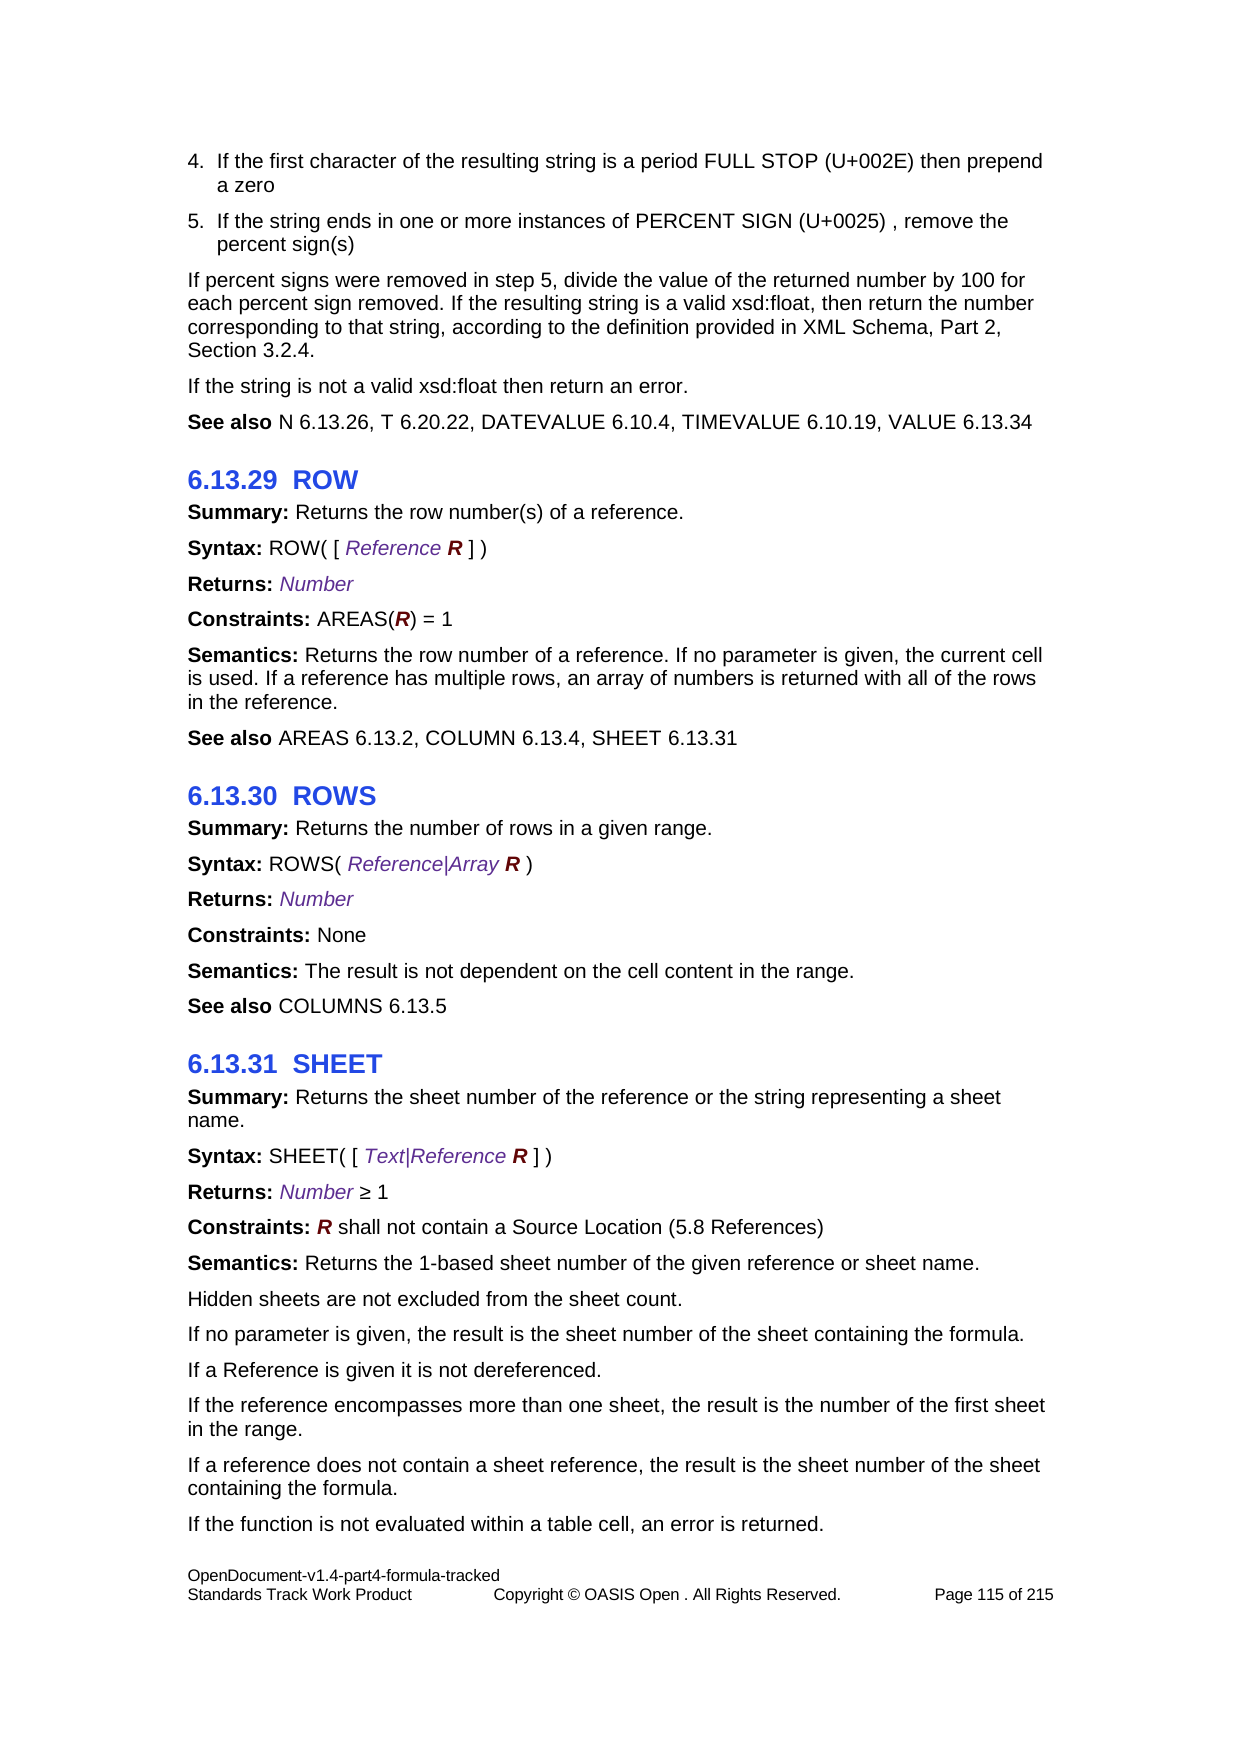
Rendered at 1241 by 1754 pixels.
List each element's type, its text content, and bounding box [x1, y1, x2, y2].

text Syntax: SHEET( [ Text|Reference R ] ) [187, 1144, 1053, 1168]
text See also AREAS 6.13.2, COLUMN 6.13.4, SHEET 6.13.31 [187, 726, 1053, 749]
subtitle ROW [187, 465, 1053, 495]
text If a Reference is given it is not dereferenced. [187, 1358, 1053, 1382]
subtitle ROWS [187, 781, 1053, 811]
text If percent signs were removed in step 5, divide the value of the returned number by 100 for each percent sign removed. If the resulting string is a valid xsd:float, then return the number corresponding to that string, according to the definition provided in XML Schema, Part 2, Section 3.2.4. [187, 268, 1053, 362]
text Syntax: ROW( [ Reference R ] ) [187, 536, 1053, 560]
text Returns: Number [187, 888, 1053, 911]
text Constraints: None [187, 923, 1053, 947]
text If the function is not evaluated within a table cell, an error is returned. [187, 1512, 1053, 1536]
text Syntax: ROWS( Reference|Array R ) [187, 852, 1053, 876]
text Returns: Number [187, 572, 1053, 596]
text If a reference does not contain a sheet reference, the result is the sheet number of the sheet containing the formula. [187, 1453, 1053, 1500]
text Summary: Returns the sheet number of the reference or the string representing a sheet name. [187, 1085, 1053, 1132]
text If no parameter is given, the result is the sheet number of the sheet containing the formula. [187, 1323, 1053, 1346]
text If the string is not a valid xsd:float then return an error. [187, 374, 1053, 398]
text See also COLUMNS 6.13.5 [187, 995, 1053, 1018]
text Semantics: Returns the 1-based sheet number of the given reference or sheet name. [187, 1251, 1053, 1275]
text If the reference encompasses more than one sheet, the result is the number of the first sheet in the range. [187, 1394, 1053, 1441]
text Summary: Returns the row number(s) of a reference. [187, 501, 1053, 524]
subtitle SHEET [187, 1049, 1053, 1079]
text Summary: Returns the number of rows in a given range. [187, 817, 1053, 840]
list If the first character of the resulting string is a period FULL STOP (U+002E) then prepend a zero [187, 150, 1053, 197]
text Semantics: Returns the row number of a reference. If no parameter is given, the current cell is used. If a reference has multiple rows, an array of numbers is returned with all of the rows in the reference. [187, 643, 1053, 714]
text Returns: Number ≥ 1 [187, 1180, 1053, 1204]
text Constraints: AREAS(R) = 1 [187, 608, 1053, 631]
text Hidden sheets are not excluded from the sheet count. [187, 1287, 1053, 1311]
text Semantics: The result is not dependent on the cell content in the range. [187, 959, 1053, 983]
text See also N 6.13.26, T 6.20.22, DATEVALUE 6.10.4, TIMEVALUE 6.10.19, VALUE 6.13.34 [187, 410, 1053, 434]
text Constraints: R shall not contain a Source Location (5.8 References) [187, 1216, 1053, 1239]
list If the string ends in one or more instances of PERCENT SIGN (U+0025) , remove the percent sign(s) [187, 209, 1053, 256]
